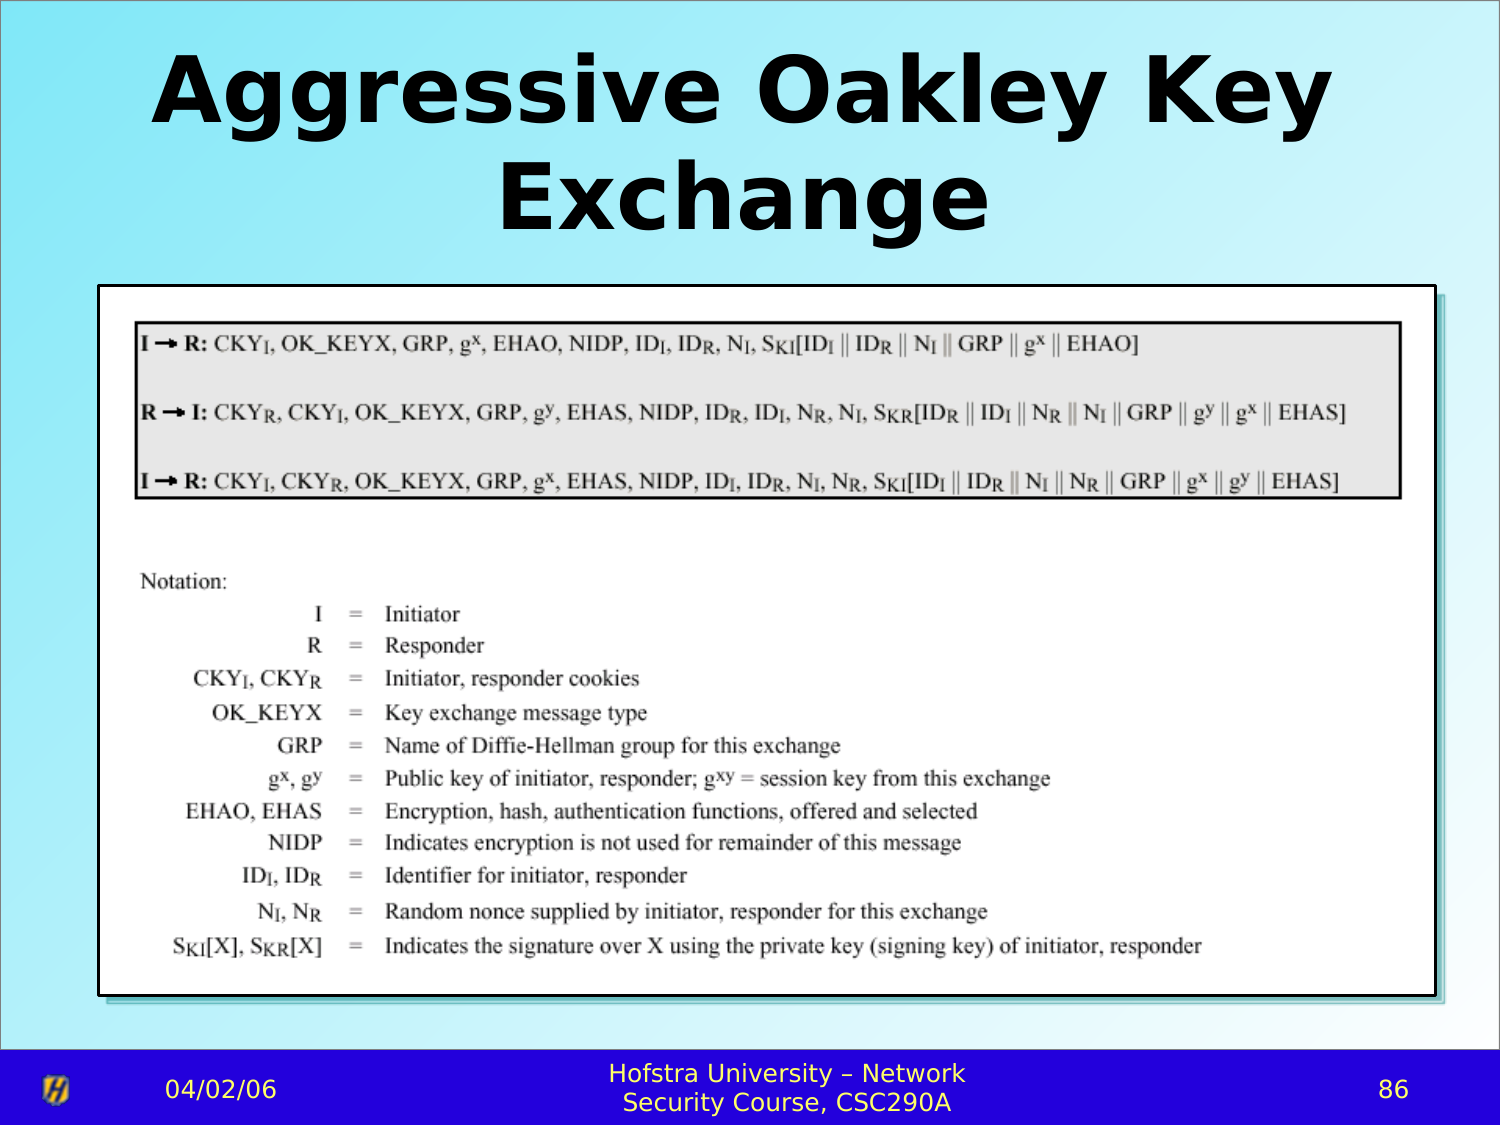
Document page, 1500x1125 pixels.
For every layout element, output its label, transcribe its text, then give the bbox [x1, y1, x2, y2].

title Aggressive Oakley Key Exchange [49, 29, 1438, 259]
picture [37, 1072, 76, 1110]
picture [99, 287, 1435, 994]
